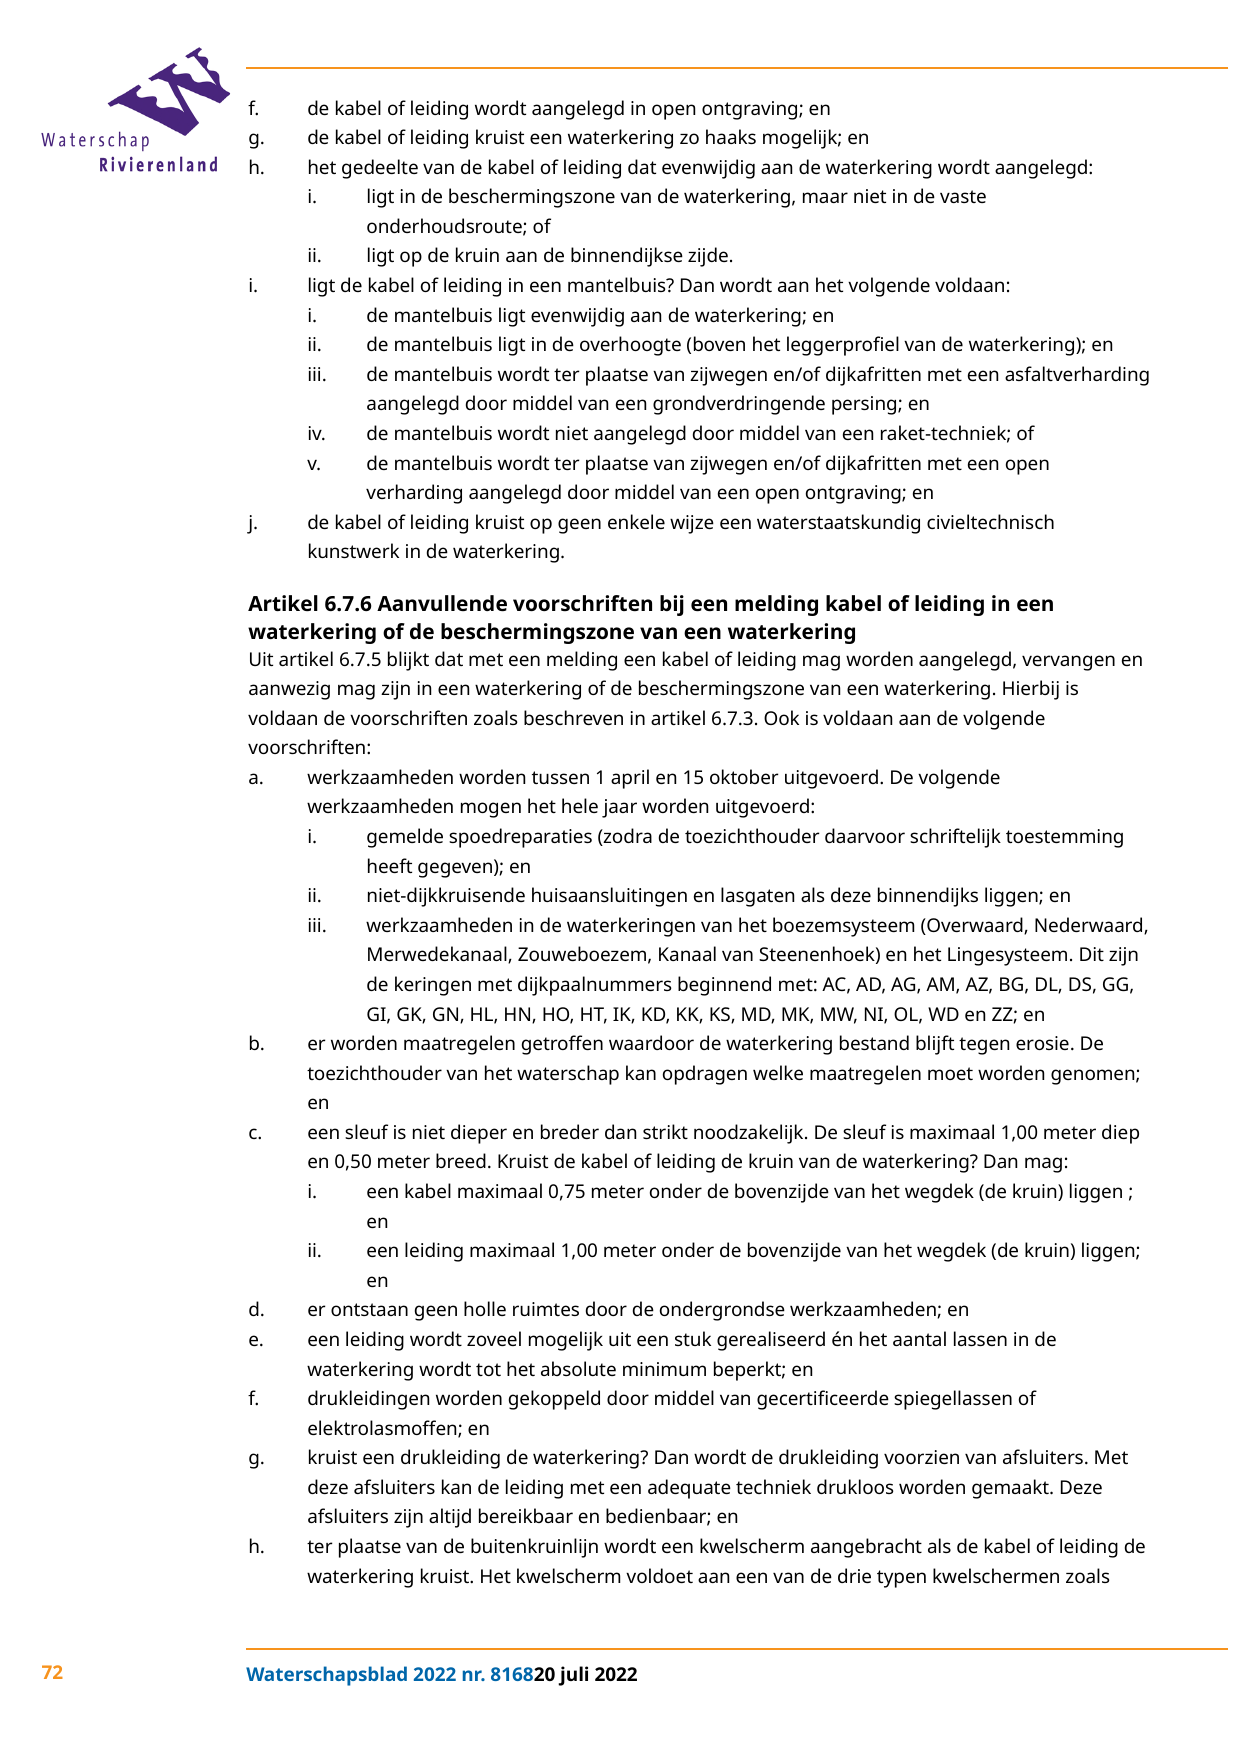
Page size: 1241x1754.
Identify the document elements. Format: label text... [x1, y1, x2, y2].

list ligt de kabel of leiding in een mantelbuis? Dan wordt aan het volgende voldaan: [248, 272, 1152, 298]
list een sleuf is niet dieper en breder dan strikt noodzakelijk. De sleuf is maximaal 1,00 meter diep en 0,50 meter breed. Kruist de kabel of leiding de kruin van de waterkering? Dan mag: [248, 1119, 1152, 1174]
list er ontstaan geen holle ruimtes door de ondergrondse werkzaamheden; en [248, 1297, 1152, 1322]
list een leiding wordt zoveel mogelijk uit een stuk gerealiseerd én het aantal lassen in de waterkering wordt tot het absolute minimum beperkt; en [248, 1326, 1152, 1382]
text Uit artikel 6.7.5 blijkt dat met een melding een kabel of leiding mag worden aangelegd, vervangen en aanwezig mag zijn in een waterkering of de beschermingszone van een waterkering. Hierbij is voldaan de voorschriften zoals beschreven in artikel 6.7.3. Ook is voldaan aan de volgende voorschriften: [248, 646, 1152, 760]
list het gedeelte van de kabel of leiding dat evenwijdig aan de waterkering wordt aangelegd: [248, 154, 1152, 180]
list de kabel of leiding wordt aangelegd in open ontgraving; en [248, 95, 1152, 121]
list niet-dijkkruisende huisaansluitingen en lasgaten als deze binnendijks liggen; en [307, 882, 1152, 908]
list werkzaamheden in de waterkeringen van het boezemsysteem (Overwaard, Nederwaard, Merwedekanaal, Zouweboezem, Kanaal van Steenenhoek) en het Lingesysteem. Dit zijn de keringen met dijkpaalnummers beginnend met: AC, AD, AG, AM, AZ, BG, DL, DS, GG, GI, GK, GN, HL, HN, HO, HT, IK, KD, KK, KS, MD, MK, MW, NI, OL, WD en ZZ; en [307, 912, 1152, 1027]
list de mantelbuis wordt ter plaatse van zijwegen en/of dijkafritten met een open verharding aangelegd door middel van een open ontgraving; en [307, 450, 1152, 505]
list de mantelbuis wordt niet aangelegd door middel van een raket-techniek; of [307, 420, 1152, 446]
picture [41, 47, 231, 172]
text Artikel 6.7.6 Aanvullende voorschriften bij een melding kabel of leiding in een waterkering of de beschermingszone van een waterkering [248, 589, 1152, 646]
list een kabel maximaal 0,75 meter onder de bovenzijde van het wegdek (de kruin) liggen ; en [307, 1178, 1152, 1234]
list gemelde spoedreparaties (zodra de toezichthouder daarvoor schriftelijk toestemming heeft gegeven); en [307, 823, 1152, 879]
list de kabel of leiding kruist op geen enkele wijze een waterstaatskundig civieltechnisch kunstwerk in de waterkering. [248, 509, 1152, 564]
list er worden maatregelen getroffen waardoor de waterkering bestand blijft tegen erosie. De toezichthouder van het waterschap kan opdragen welke maatregelen moet worden genomen; en [248, 1030, 1152, 1115]
list de kabel of leiding kruist een waterkering zo haaks mogelijk; en [248, 124, 1152, 150]
list ligt in de beschermingszone van de waterkering, maar niet in de vaste onderhoudsroute; of [307, 183, 1152, 239]
list een leiding maximaal 1,00 meter onder de bovenzijde van het wegdek (de kruin) liggen; en [307, 1237, 1152, 1293]
list de mantelbuis wordt ter plaatse van zijwegen en/of dijkafritten met een asfaltverharding aangelegd door middel van een grondverdringende persing; en [307, 361, 1152, 416]
list drukleidingen worden gekoppeld door middel van gecertificeerde spiegellassen of elektrolasmoffen; en [248, 1385, 1152, 1441]
list ter plaatse van de buitenkruinlijn wordt een kwelscherm aangebracht als de kabel of leiding de waterkering kruist. Het kwelscherm voldoet aan een van de drie typen kwelschermen zoals [248, 1533, 1152, 1589]
list ligt op de kruin aan de binnendijkse zijde. [307, 243, 1152, 268]
list de mantelbuis ligt in de overhoogte (boven het leggerprofiel van de waterkering); en [307, 331, 1152, 357]
list de mantelbuis ligt evenwijdig aan de waterkering; en [307, 302, 1152, 328]
list kruist een drukleiding de waterkering? Dan wordt de drukleiding voorzien van afsluiters. Met deze afsluiters kan de leiding met een adequate techniek drukloos worden gemaakt. Deze afsluiters zijn altijd bereikbaar en bedienbaar; en [248, 1444, 1152, 1529]
list werkzaamheden worden tussen 1 april en 15 oktober uitgevoerd. De volgende werkzaamheden mogen het hele jaar worden uitgevoerd: [248, 764, 1152, 819]
